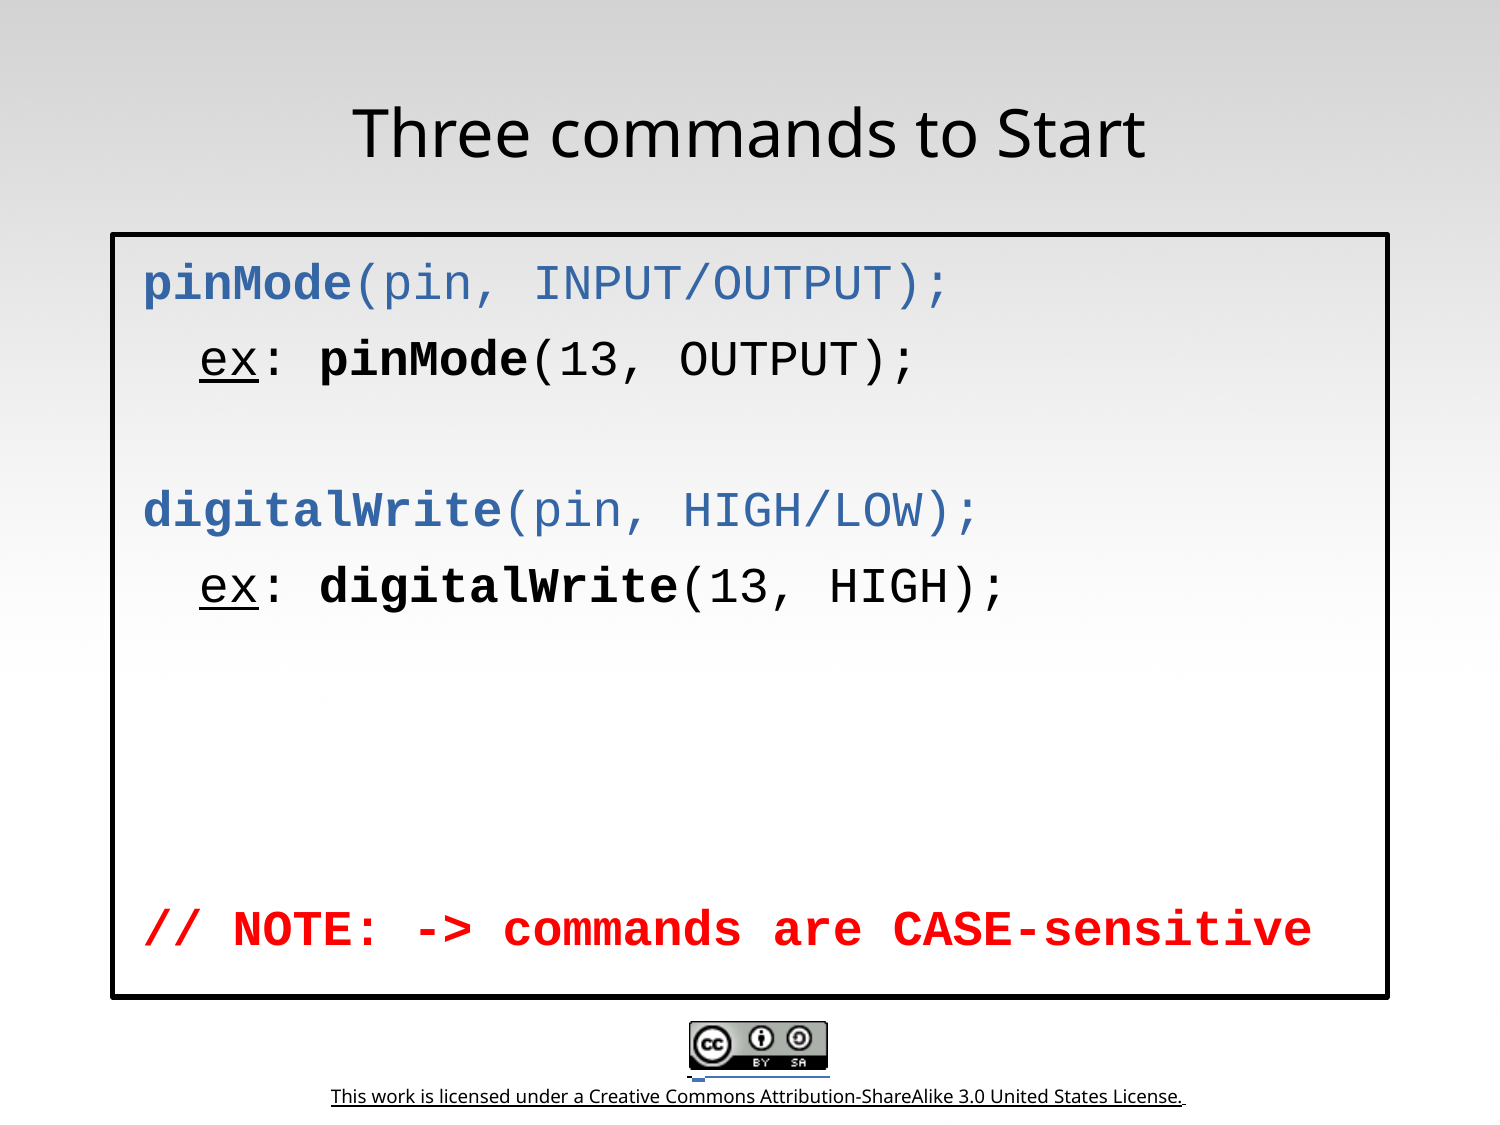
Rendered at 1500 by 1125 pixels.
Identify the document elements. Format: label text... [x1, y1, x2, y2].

title Three commands to Start [112, 37, 1388, 225]
list pinMode(pin, INPUT/OUTPUT); ex: pinMode(13, OUTPUT); digitalWrite(pin, HIGH/LOW); ex: digitalWrite(13, HIGH); // NOTE: -> commands are CASE-sensitive [112, 234, 1388, 998]
picture [0, 0, 1500, 1125]
